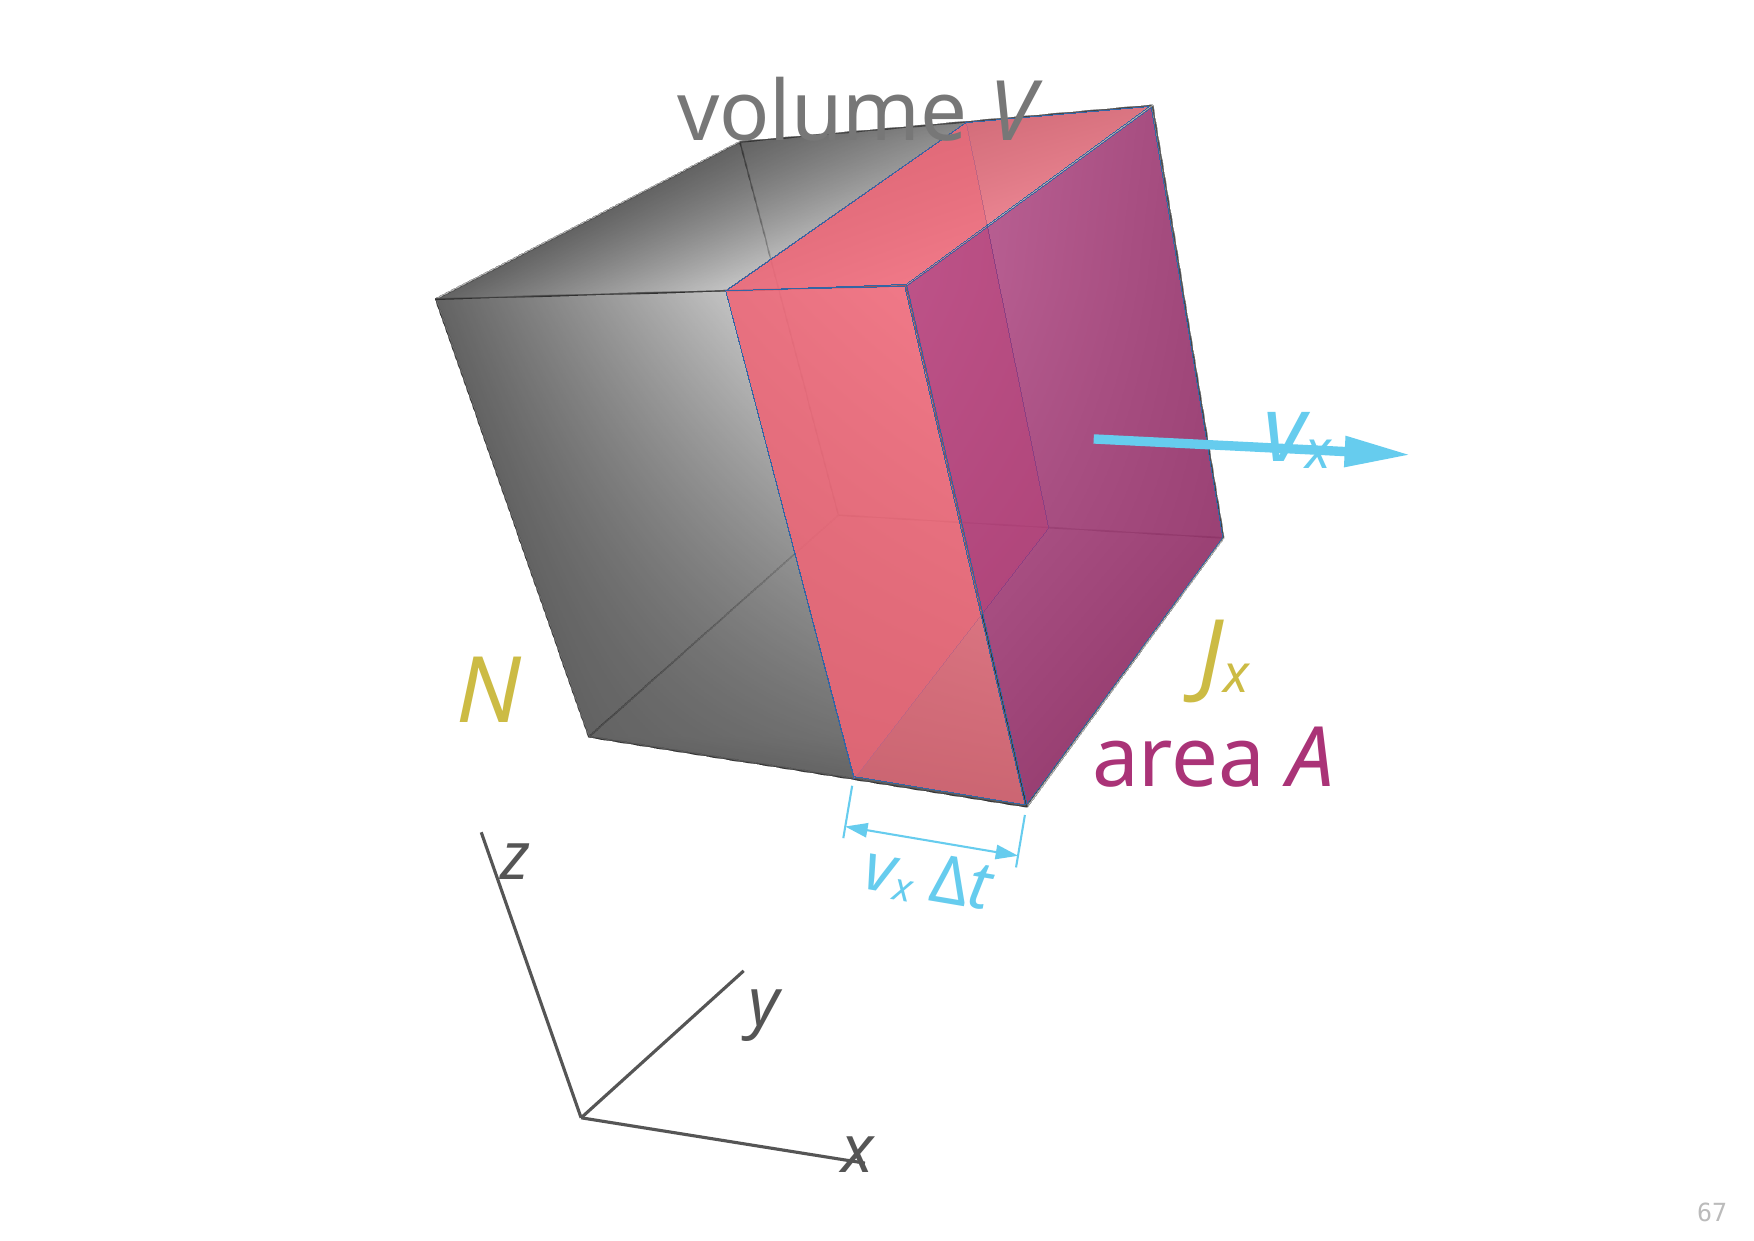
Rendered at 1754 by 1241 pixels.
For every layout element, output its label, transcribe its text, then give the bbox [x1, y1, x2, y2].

text_box volume V [662, 43, 1054, 142]
text_box vx [1248, 355, 1351, 463]
text_box area A [1077, 689, 1343, 788]
text_box x [827, 1094, 868, 1176]
text_box N [441, 616, 544, 724]
text_box [725, 106, 1223, 805]
text_box z [486, 801, 525, 883]
text_box Jx [1183, 580, 1271, 687]
text_box y [733, 946, 775, 1029]
